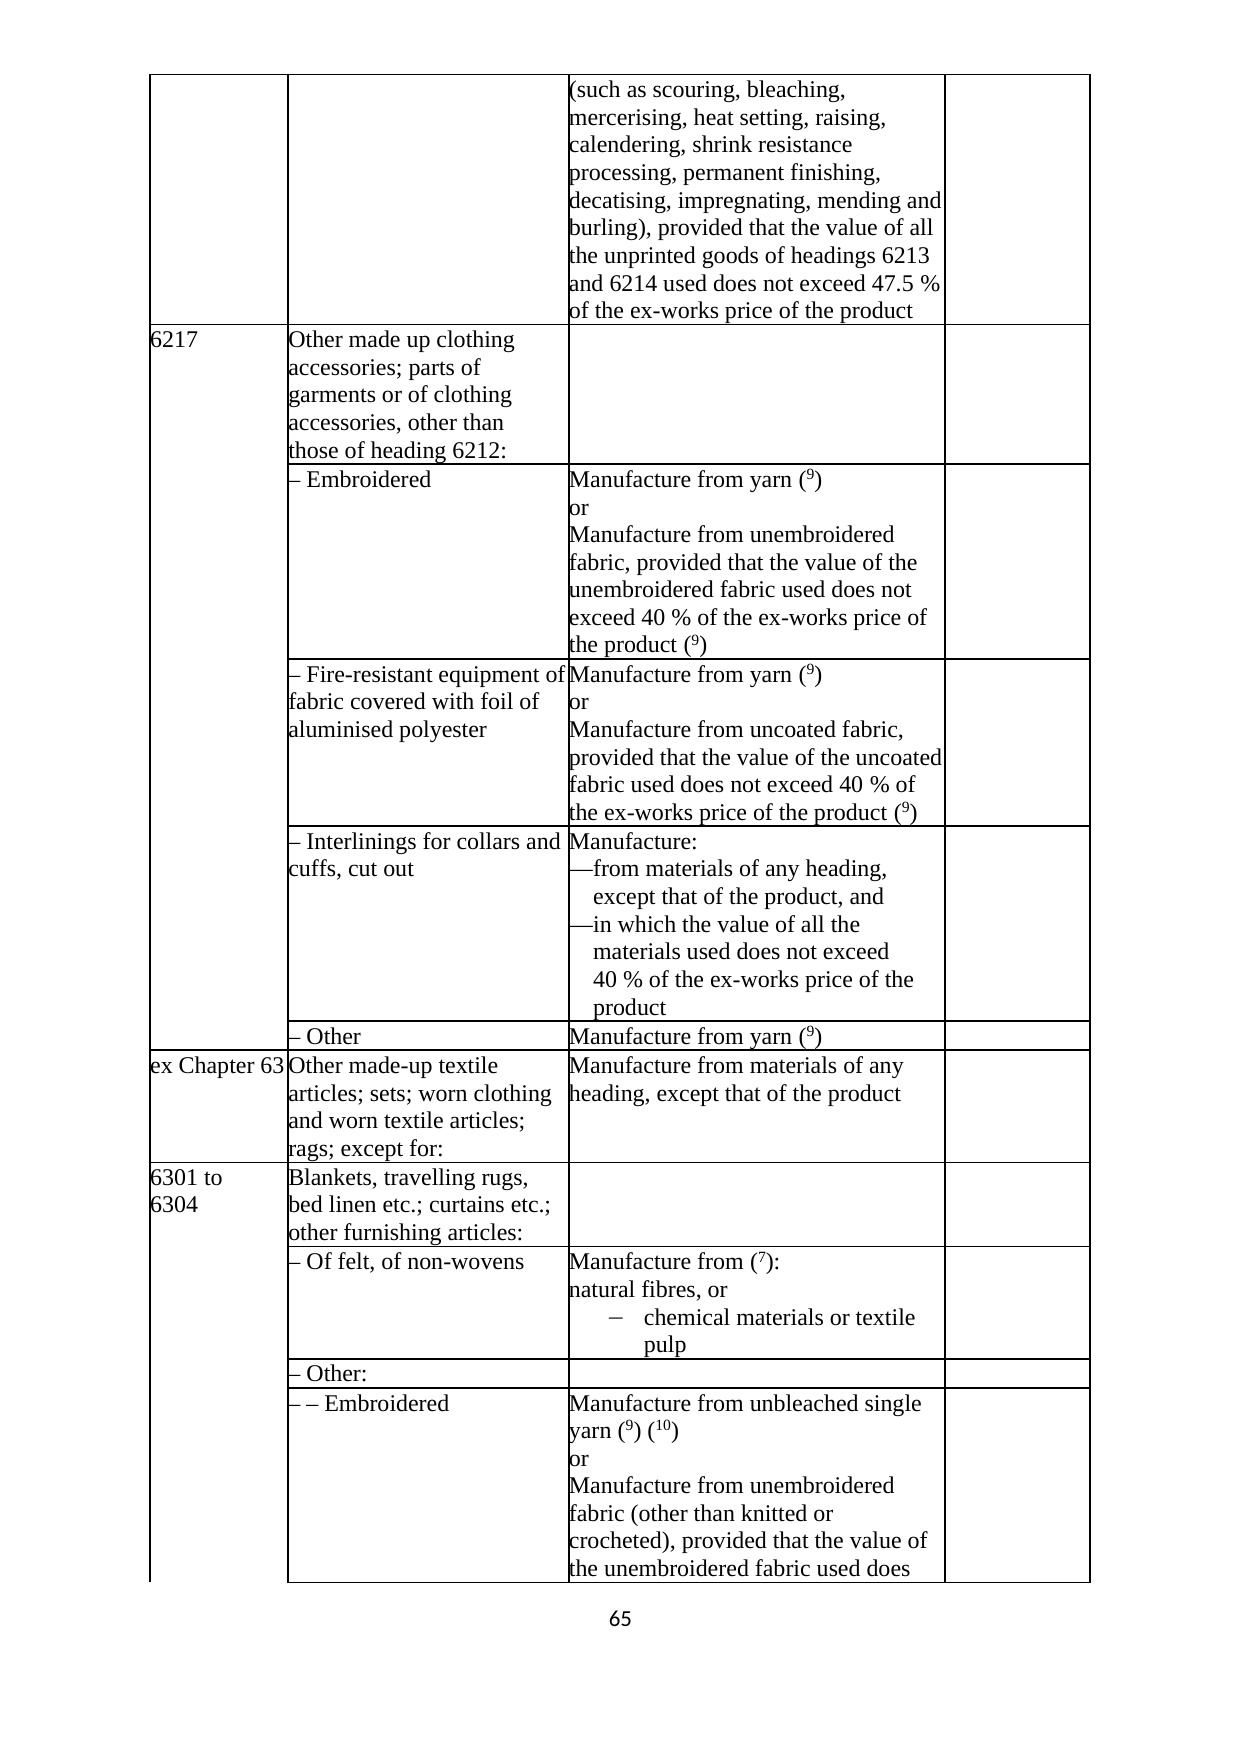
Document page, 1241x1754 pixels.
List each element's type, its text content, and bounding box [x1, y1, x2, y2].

table_cell 6301 to 6304 [151, 1163, 287, 1582]
table_header — [570, 855, 593, 910]
table_cell – Embroidered [289, 465, 568, 658]
table_cell – – Embroidered [289, 1389, 568, 1582]
table_header — [570, 910, 593, 1020]
table_header in which the value of all the materials used does not exceed 40 % of the ex-works price of the product [593, 910, 944, 1020]
table_cell [946, 1163, 1089, 1246]
table_cell [570, 1163, 944, 1246]
table_cell [570, 325, 944, 463]
table_cell Other made-up textile articles; sets; worn clothing and worn textile articles; rags; except for: [289, 1051, 568, 1161]
table_cell – Interlinings for collars and cuffs, cut out [289, 827, 568, 1020]
table_cell Manufacture from materials of any heading, except that of the product [570, 1051, 944, 1161]
table_cell – Other: [289, 1360, 568, 1387]
table_cell [570, 1360, 944, 1387]
table_cell [946, 827, 1089, 1020]
table_cell – Other [289, 1022, 568, 1049]
table_cell [946, 1247, 1089, 1358]
table_cell ex Chapter 63 [151, 1051, 287, 1161]
table_header chemical materials or textile pulp [570, 1303, 919, 1358]
table_cell [946, 1022, 1089, 1049]
table_cell [946, 1051, 1089, 1161]
table_header natural fibres, or [570, 1275, 896, 1302]
table_cell Manufacture from unbleached single yarn (9) (10) or Manufacture from unembroidered fabric (other than knitted or crocheted), provided that the value of the unembroidered fabric used does [570, 1389, 944, 1582]
table_cell [289, 75, 568, 324]
table_cell Manufacture from yarn (9) or Manufacture from uncoated fabric, provided that the value of the uncoated fabric used does not exceed 40 % of the ex-works price of the product (9) [570, 660, 944, 825]
table_cell Manufacture from yarn (9) or Manufacture from unembroidered fabric, provided that the value of the unembroidered fabric used does not exceed 40 % of the ex-works price of the product (9) [570, 465, 944, 658]
table_cell [946, 1389, 1089, 1582]
table_cell Blankets, travelling rugs, bed linen etc.; curtains etc.; other furnishing articles: [289, 1163, 568, 1246]
table_cell [946, 325, 1089, 463]
table_cell [946, 465, 1089, 658]
table_cell – Fire-resistant equipment of fabric covered with foil of aluminised polyester [289, 660, 568, 825]
table_cell Manufacture from yarn (9) [570, 1022, 944, 1049]
table_cell [151, 75, 287, 324]
table_cell – Of felt, of non-wovens [289, 1247, 568, 1358]
table_cell Other made up clothing accessories; parts of garments or of clothing accessories, other than those of heading 6212: [289, 325, 568, 463]
table_cell (such as scouring, bleaching, mercerising, heat setting, raising, calendering, shrink resistance processing, permanent finishing, decatising, impregnating, mending and burling), provided that the value of all the unprinted goods of headings 6213 and 6214 used does not exceed 47.5 % of the ex-works price of the product [570, 75, 944, 324]
table_cell 6217 [151, 325, 287, 1049]
table_header from materials of any heading, except that of the product, and [593, 855, 944, 910]
table_cell Manufacture from (7): [570, 1247, 944, 1358]
table_cell [946, 660, 1089, 825]
table_cell Manufacture: [570, 827, 944, 1020]
table_cell [946, 1360, 1089, 1387]
table_cell [946, 75, 1089, 324]
